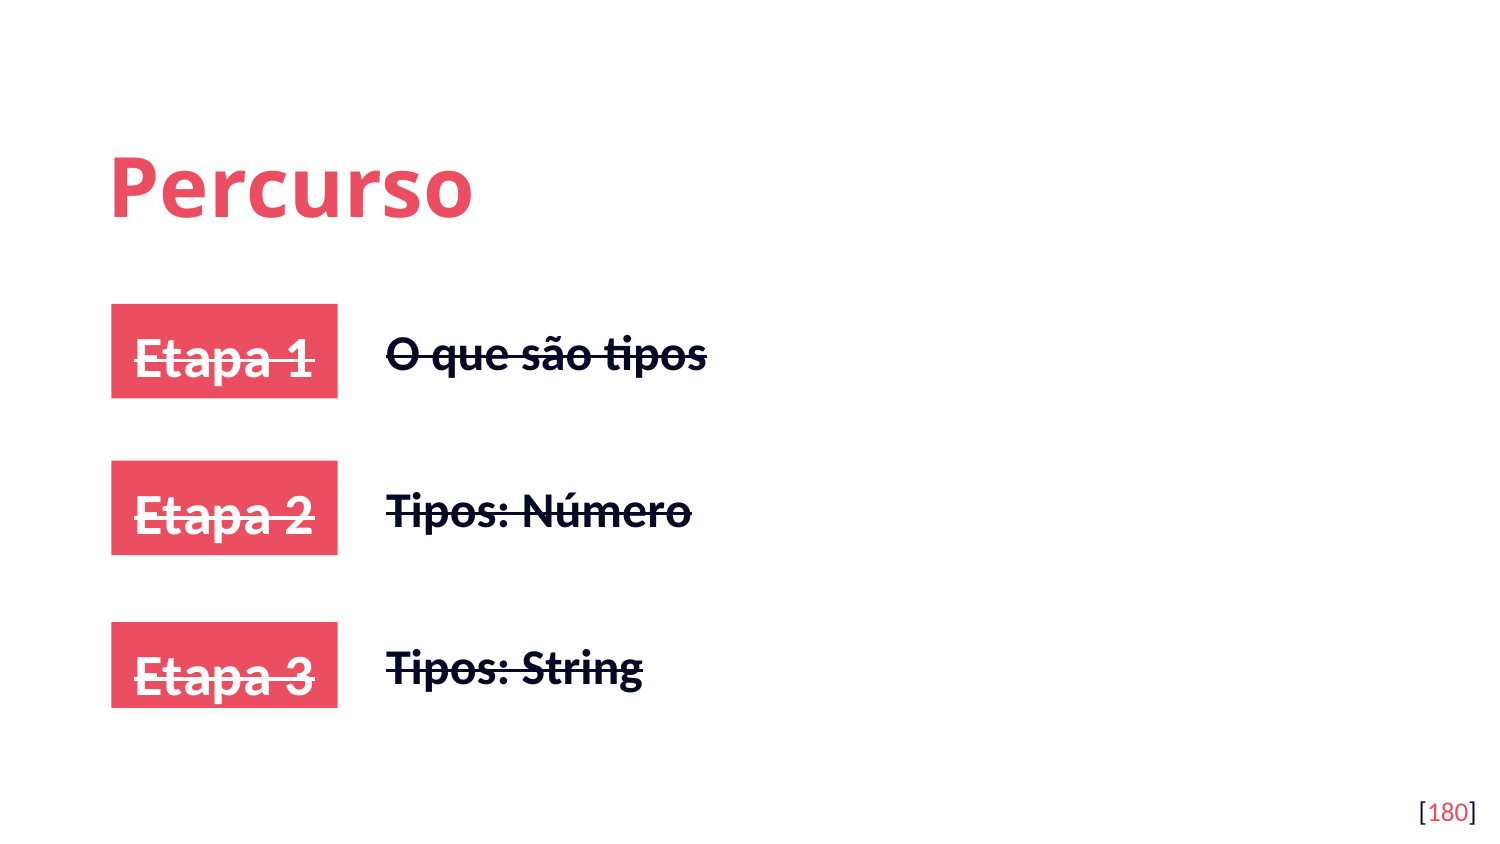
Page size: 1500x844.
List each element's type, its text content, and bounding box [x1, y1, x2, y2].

text_box Tipos: String [371, 627, 1384, 703]
text_box Tipos: Número [371, 470, 1384, 546]
text_box Percurso [92, 104, 1309, 243]
text_box Etapa 3 [111, 622, 338, 708]
text_box Etapa 2 [111, 460, 338, 556]
text_box O que são tipos [371, 313, 1384, 389]
slide_number [180] [1403, 779, 1494, 844]
text_box Etapa 1 [111, 303, 338, 399]
